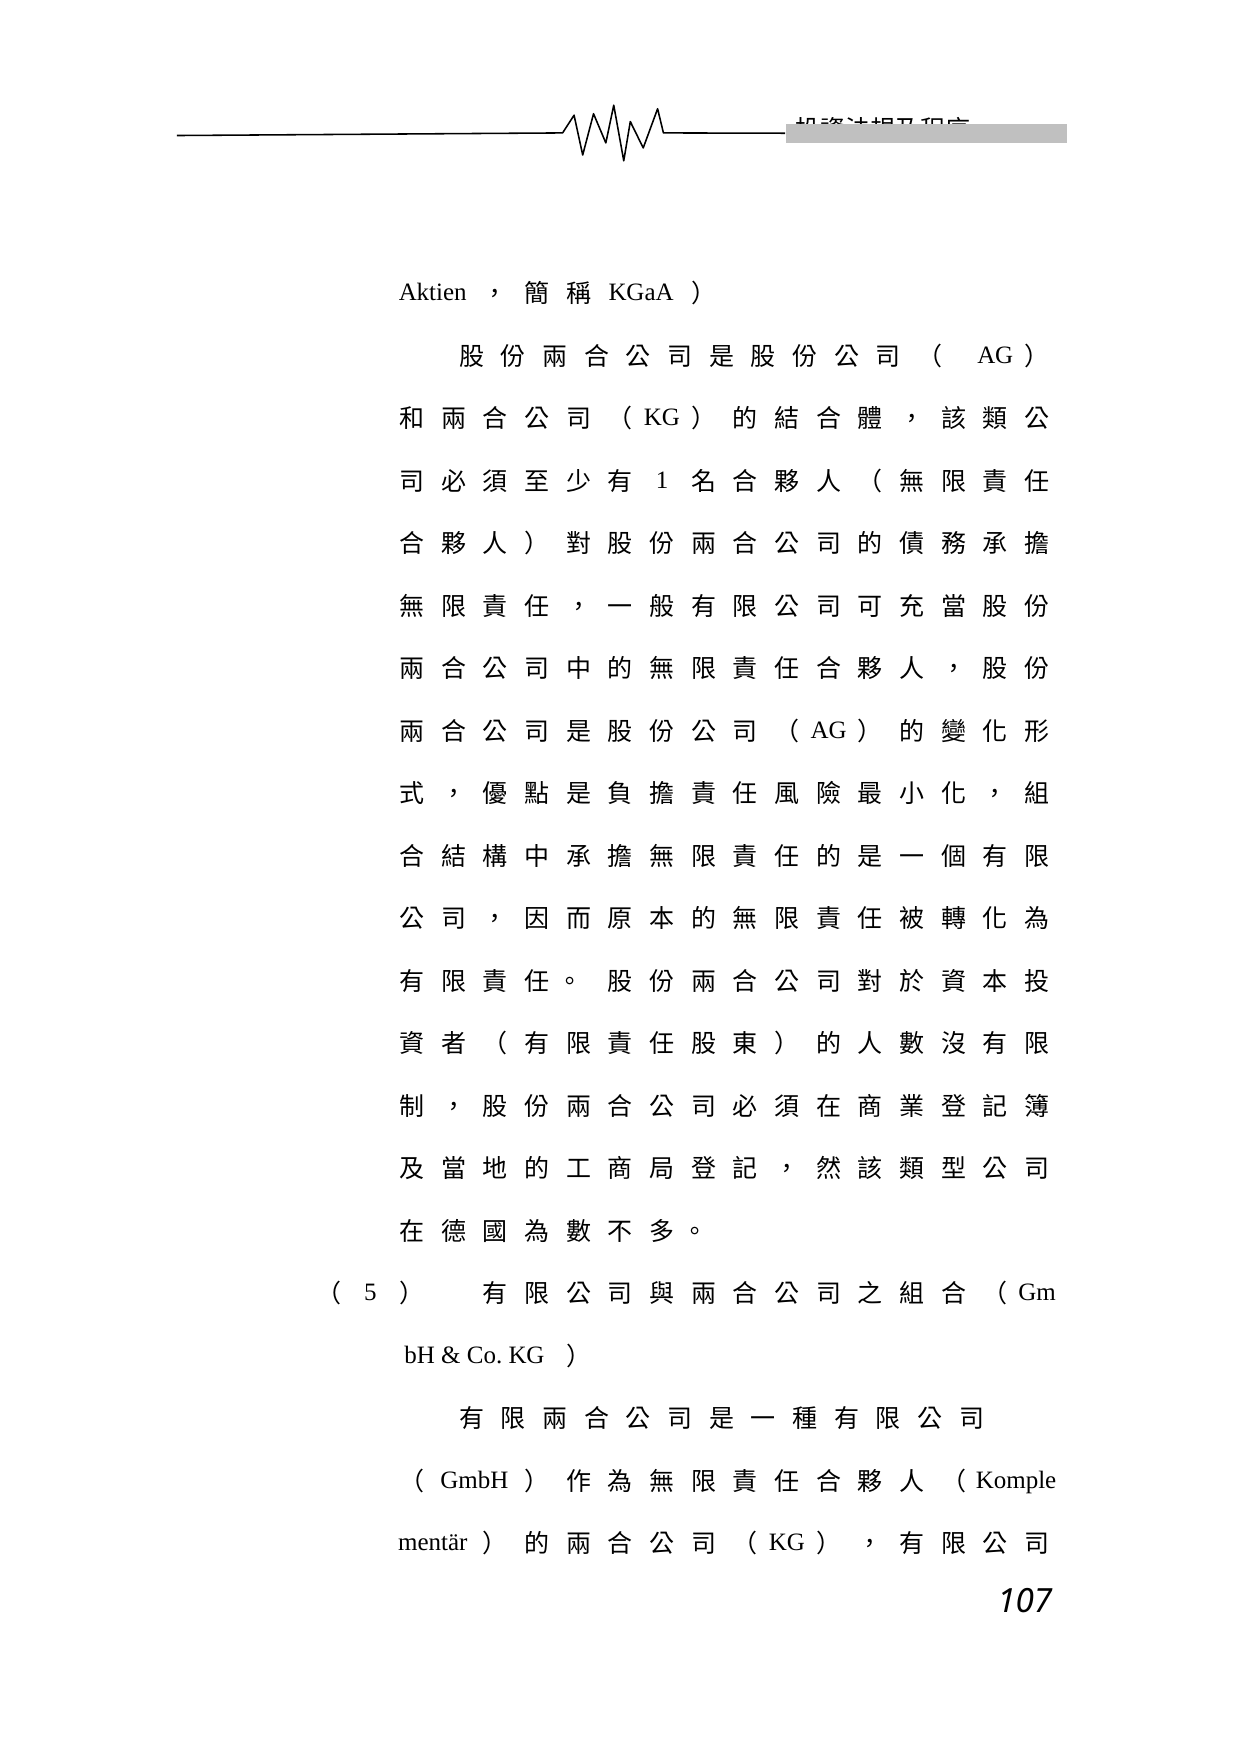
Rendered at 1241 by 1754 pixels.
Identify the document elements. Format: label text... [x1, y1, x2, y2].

text 股份兩合公司是股份公司（AG）和兩合公司（KG）的結合體，該類公司必須至少有1名合夥人（無限責任合夥人）對股份兩合公司的債務承擔無限責任，一般有限公司可充當股份兩合公司中的無限責任合夥人，股份兩合公司是股份公司（AG）的變化形式，優點是負擔責任風險最小化，組合結構中承擔無限責任的是一個有限公司，因而原本的無限責任被轉化為有限責任。股份兩合公司對於資本投資者（有限責任股東）的人數沒有限制，股份兩合公司必須在商業登記簿及當地的工商局登記，然該類型公司在德國為數不多。 [306, 313, 1058, 1250]
text Aktien，簡稱KGaA） [306, 250, 1058, 313]
text （5） 有限公司與兩合公司之組合（GmbH & Co. KG） [306, 1250, 1058, 1375]
text 有限兩合公司是一種有限公司（GmbH）作為無限責任合夥人（Komplementär）的兩合公司（KG），有限公司 [306, 1375, 1058, 1563]
